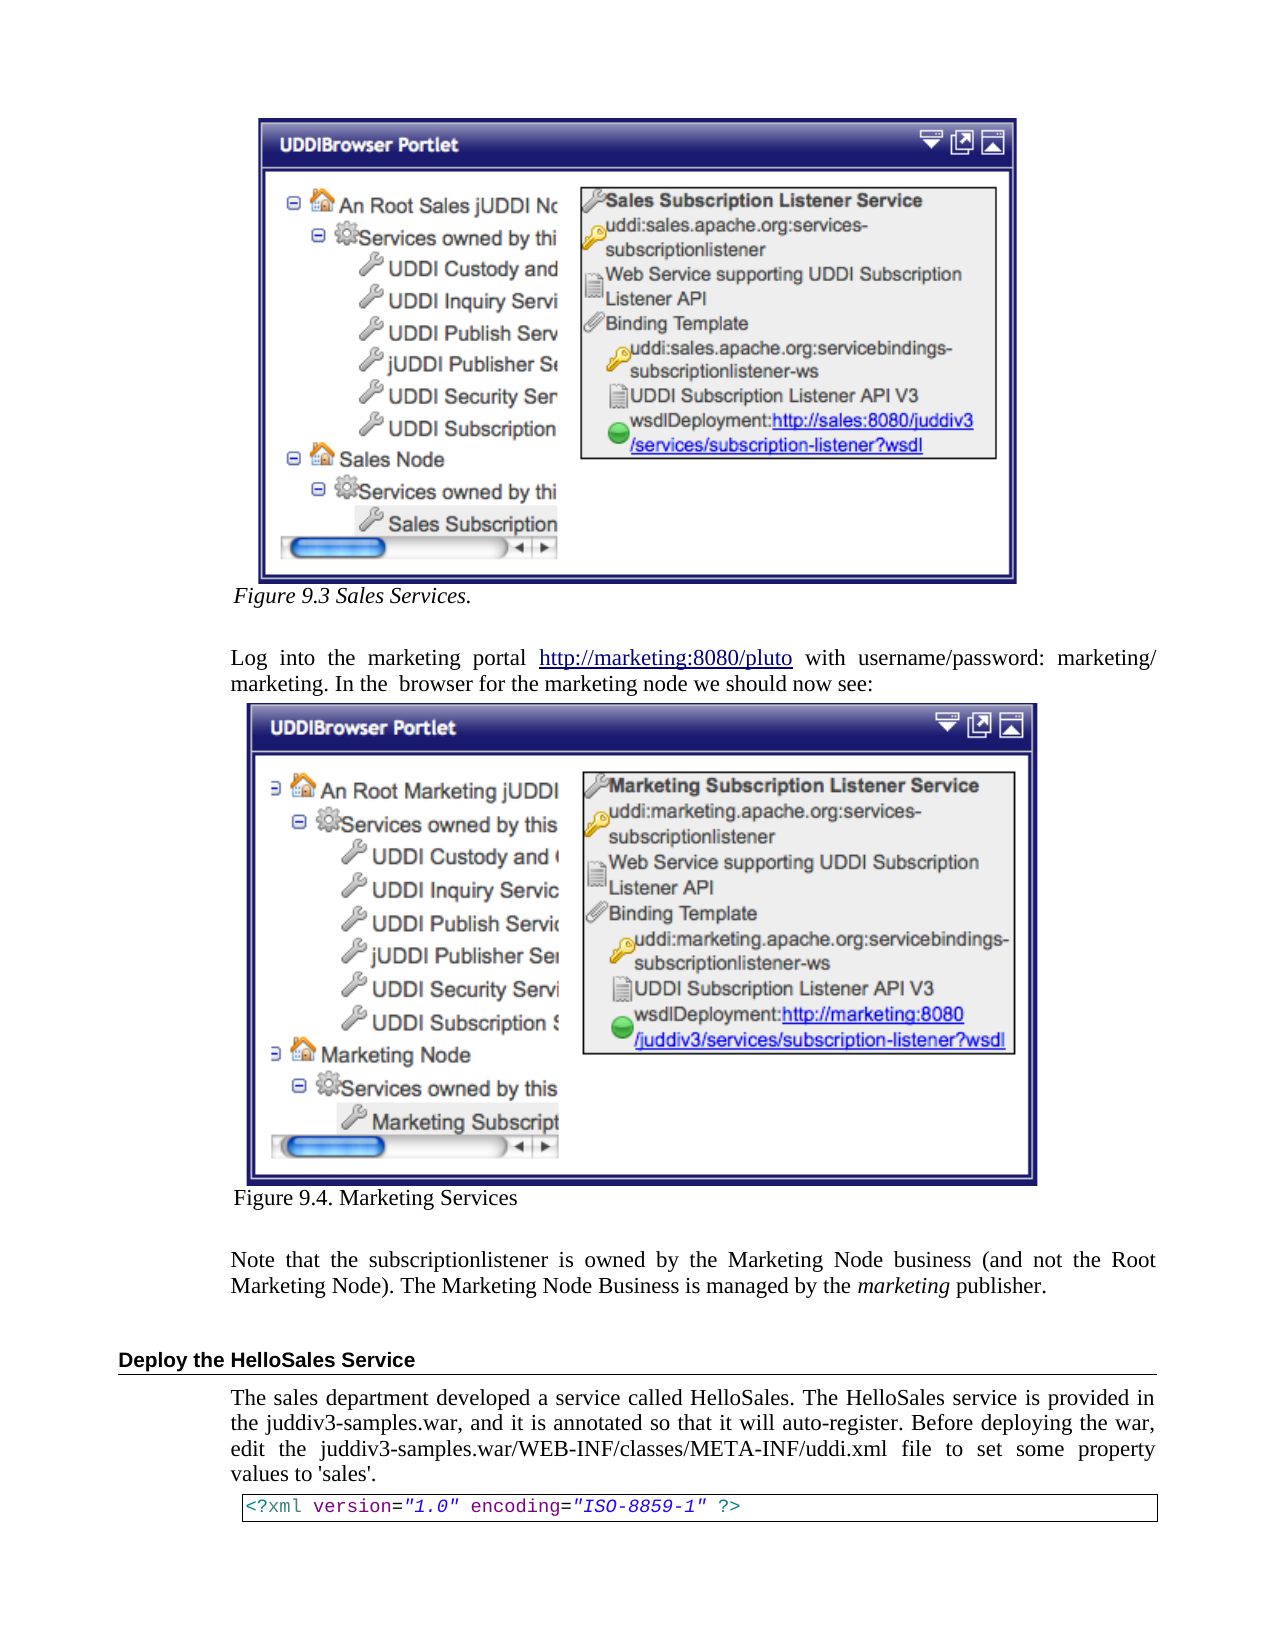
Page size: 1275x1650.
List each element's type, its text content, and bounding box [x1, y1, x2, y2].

text <?xml version="1.0" encoding="ISO-8859-1" ?> [243, 1495, 1157, 1521]
text Figure 9.3 Sales Services. [233, 584, 1157, 609]
text Note that the subscriptionlistener is owned by the Marketing Node business (and not the Root Marketing Node). The Marketing Node Business is managed by the marketing publisher. [230, 1247, 1157, 1298]
picture [258, 118, 1017, 584]
text Log into the marketing portal http://marketing:8080/pluto with username/password: marketing/ marketing. In the browser for the marketing node we should now see: [230, 645, 1157, 696]
text Figure 9.4. Marketing Services [233, 1186, 1157, 1211]
subtitle Deploy the HelloSales Service [118, 1349, 1157, 1374]
text The sales department developed a service called HelloSales. The HelloSales service is provided in the juddiv3-samples.war, and it is annotated so that it will auto-register. Before deploying the war, edit the juddiv3-samples.war/WEB-INF/classes/META-INF/uddi.xml file to set some property values to 'sales'. [230, 1385, 1157, 1487]
picture [246, 703, 1038, 1186]
